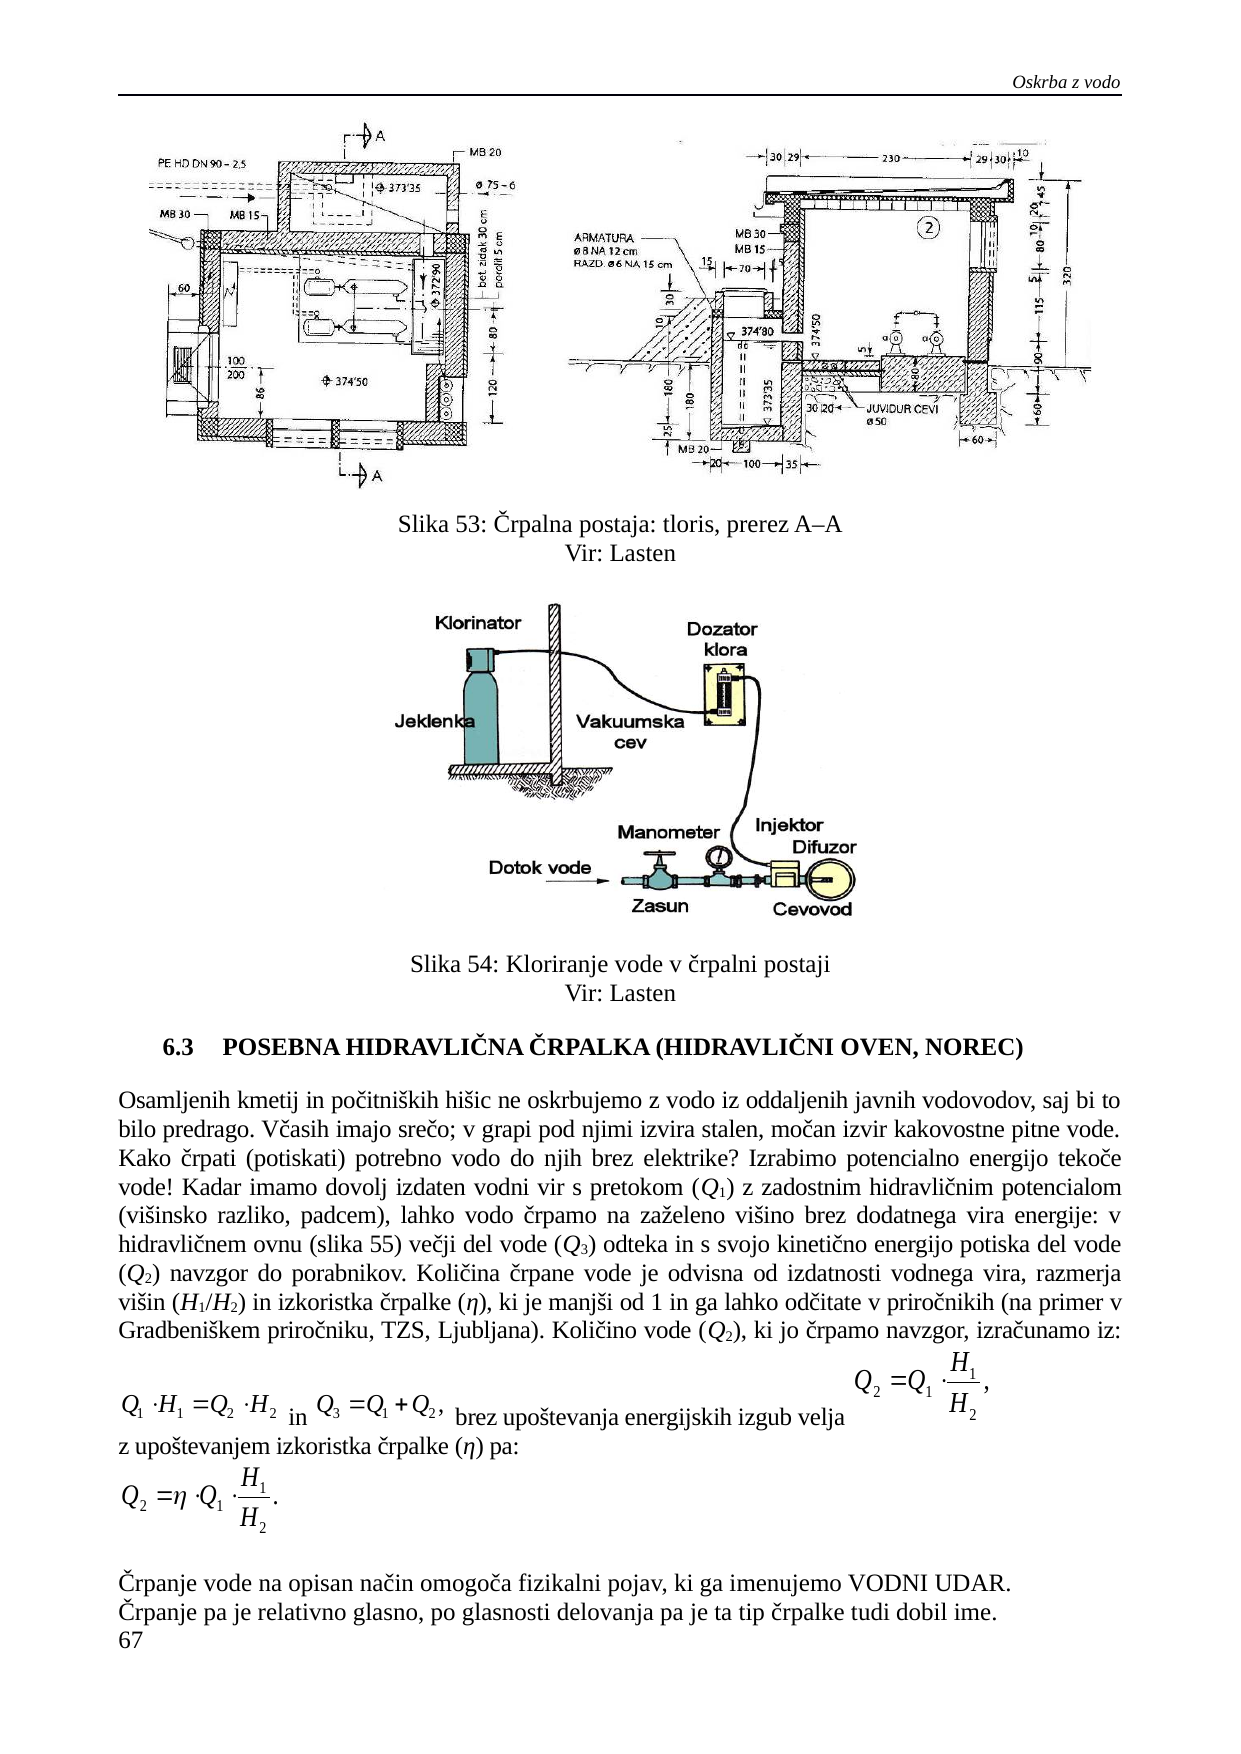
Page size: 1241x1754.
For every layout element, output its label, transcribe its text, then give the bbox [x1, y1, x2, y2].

text Vir: Lasten [118, 978, 1122, 1007]
picture [383, 595, 857, 921]
text Črpanje pa je relativno glasno, po glasnosti delovanja pa je ta tip črpalke tudi dobil ime. [118, 1597, 1122, 1626]
text z upoštevanjem izkoristka črpalke (η) pa: [118, 1431, 1122, 1459]
text Slika 54: Kloriranje vode v črpalni postaji [118, 949, 1122, 978]
text Slika 53: Črpalna postaja: tloris, prerez A–A [118, 509, 1122, 538]
subtitle POSEBNA Hidravlična črpalka (hidravlični oven, norec) [162, 1032, 1122, 1060]
text Črpanje vode na opisan način omogoča fizikalni pojav, ki ga imenujemo VODNI UDAR. [118, 1568, 1122, 1597]
picture [149, 118, 1092, 490]
text Osamljenih kmetij in počitniških hišic ne oskrbujemo z vodo iz oddaljenih javnih vodovodov, saj bi to bilo predrago. Včasih imajo srečo; v grapi pod njimi izvira stalen, močan izvir kakovostne pitne vode. Kako črpati (potiskati) potrebno vodo do njih brez elektrike? Izrabimo potencialno energijo tekoče vode! Kadar imamo dovolj izdaten vodni vir s pretokom (Q1) z zadostnim hidravličnim potencialom (višinsko razliko, padcem), lahko vodo črpamo na zaželeno višino brez dodatnega vira energije: v hidravličnem ovnu (slika 55) večji del vode (Q3) odteka in s svojo kinetično energijo potiska del vode (Q2) navzgor do porabnikov. Količina črpane vode je odvisna od izdatnosti vodnega vira, razmerja višin (H1/H2) in izkoristka črpalke (η), ki je manjši od 1 in ga lahko odčitate v priročnikih (na primer v Gradbeniškem priročniku, TZS, Ljubljana). Količino vode (Q2), ki jo črpamo navzgor, izračunamo iz: in brez upoštevanja energijskih izgub velja [118, 1085, 1122, 1431]
text Vir: Lasten [118, 538, 1122, 567]
